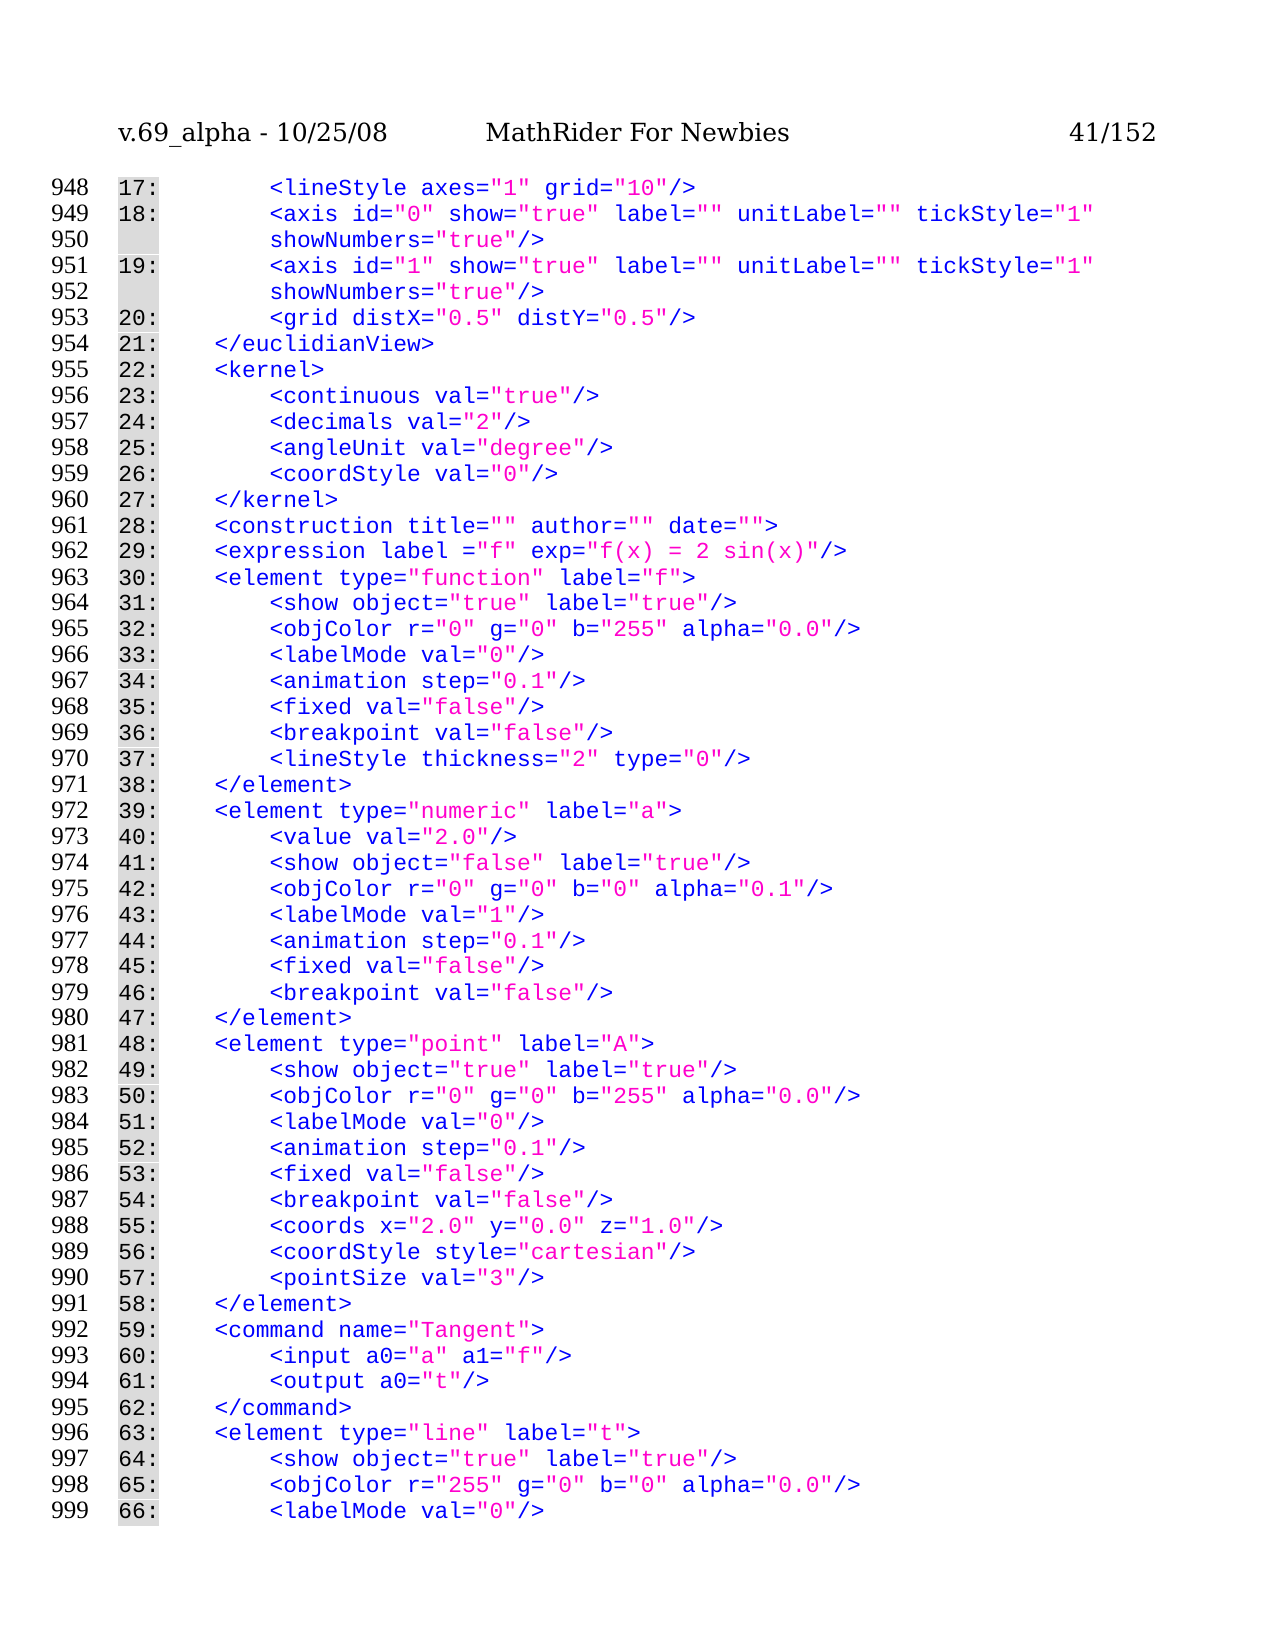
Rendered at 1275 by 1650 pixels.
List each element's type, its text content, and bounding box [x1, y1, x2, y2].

text 25: <angleUnit val="degree"/> [118, 436, 1157, 462]
text 51: <labelMode val="0"/> [118, 1111, 1157, 1136]
text 28: <construction title="" author="" date=""> [118, 514, 1157, 540]
text 64: <show object="true" label="true"/> [118, 1448, 1157, 1474]
text 35: <fixed val="false"/> [118, 696, 1157, 721]
text 61: <output a0="t"/> [118, 1370, 1157, 1396]
text 29: <expression label ="f" exp="f(x) = 2 sin(x)"/> [118, 540, 1157, 566]
text 36: <breakpoint val="false"/> [118, 721, 1157, 747]
text 18: <axis id="0" show="true" label="" unitLabel="" tickStyle="1" [118, 203, 1157, 229]
text 32: <objColor r="0" g="0" b="255" alpha="0.0"/> [118, 618, 1157, 644]
text 33: <labelMode val="0"/> [118, 644, 1157, 669]
text showNumbers="true"/> [118, 281, 1157, 306]
text 59: <command name="Tangent"> [118, 1318, 1157, 1344]
text 22: <kernel> [118, 358, 1157, 384]
text 27: </kernel> [118, 488, 1157, 514]
text 30: <element type="function" label="f"> [118, 566, 1157, 592]
text 50: <objColor r="0" g="0" b="255" alpha="0.0"/> [118, 1084, 1157, 1111]
text 55: <coords x="2.0" y="0.0" z="1.0"/> [118, 1214, 1157, 1240]
text 17: <lineStyle axes="1" grid="10"/> [118, 177, 1157, 203]
text 66: <labelMode val="0"/> [118, 1499, 1157, 1526]
text 44: <animation step="0.1"/> [118, 929, 1157, 955]
text 45: <fixed val="false"/> [118, 955, 1157, 981]
text 60: <input a0="a" a1="f"/> [118, 1344, 1157, 1370]
text 20: <grid distX="0.5" distY="0.5"/> [118, 306, 1157, 332]
text 23: <continuous val="true"/> [118, 384, 1157, 410]
text 42: <objColor r="0" g="0" b="0" alpha="0.1"/> [118, 877, 1157, 903]
text 39: <element type="numeric" label="a"> [118, 799, 1157, 825]
text 43: <labelMode val="1"/> [118, 903, 1157, 929]
text 62: </command> [118, 1396, 1157, 1422]
text showNumbers="true"/> [118, 229, 1157, 254]
text 56: <coordStyle style="cartesian"/> [118, 1240, 1157, 1266]
text 26: <coordStyle val="0"/> [118, 462, 1157, 488]
text 49: <show object="true" label="true"/> [118, 1059, 1157, 1084]
text 47: </element> [118, 1007, 1157, 1033]
text 53: <fixed val="false"/> [118, 1162, 1157, 1188]
text 54: <breakpoint val="false"/> [118, 1188, 1157, 1214]
text 46: <breakpoint val="false"/> [118, 981, 1157, 1007]
text 24: <decimals val="2"/> [118, 410, 1157, 436]
text 58: </element> [118, 1292, 1157, 1318]
text 65: <objColor r="255" g="0" b="0" alpha="0.0"/> [118, 1474, 1157, 1499]
text 57: <pointSize val="3"/> [118, 1266, 1157, 1292]
text 38: </element> [118, 773, 1157, 799]
text 21: </euclidianView> [118, 332, 1157, 358]
text 34: <animation step="0.1"/> [118, 669, 1157, 696]
text 41: <show object="false" label="true"/> [118, 851, 1157, 877]
text 37: <lineStyle thickness="2" type="0"/> [118, 747, 1157, 773]
text 48: <element type="point" label="A"> [118, 1033, 1157, 1059]
text 19: <axis id="1" show="true" label="" unitLabel="" tickStyle="1" [118, 254, 1157, 281]
text 31: <show object="true" label="true"/> [118, 592, 1157, 618]
text 52: <animation step="0.1"/> [118, 1136, 1157, 1162]
text 40: <value val="2.0"/> [118, 825, 1157, 851]
text 63: <element type="line" label="t"> [118, 1422, 1157, 1448]
